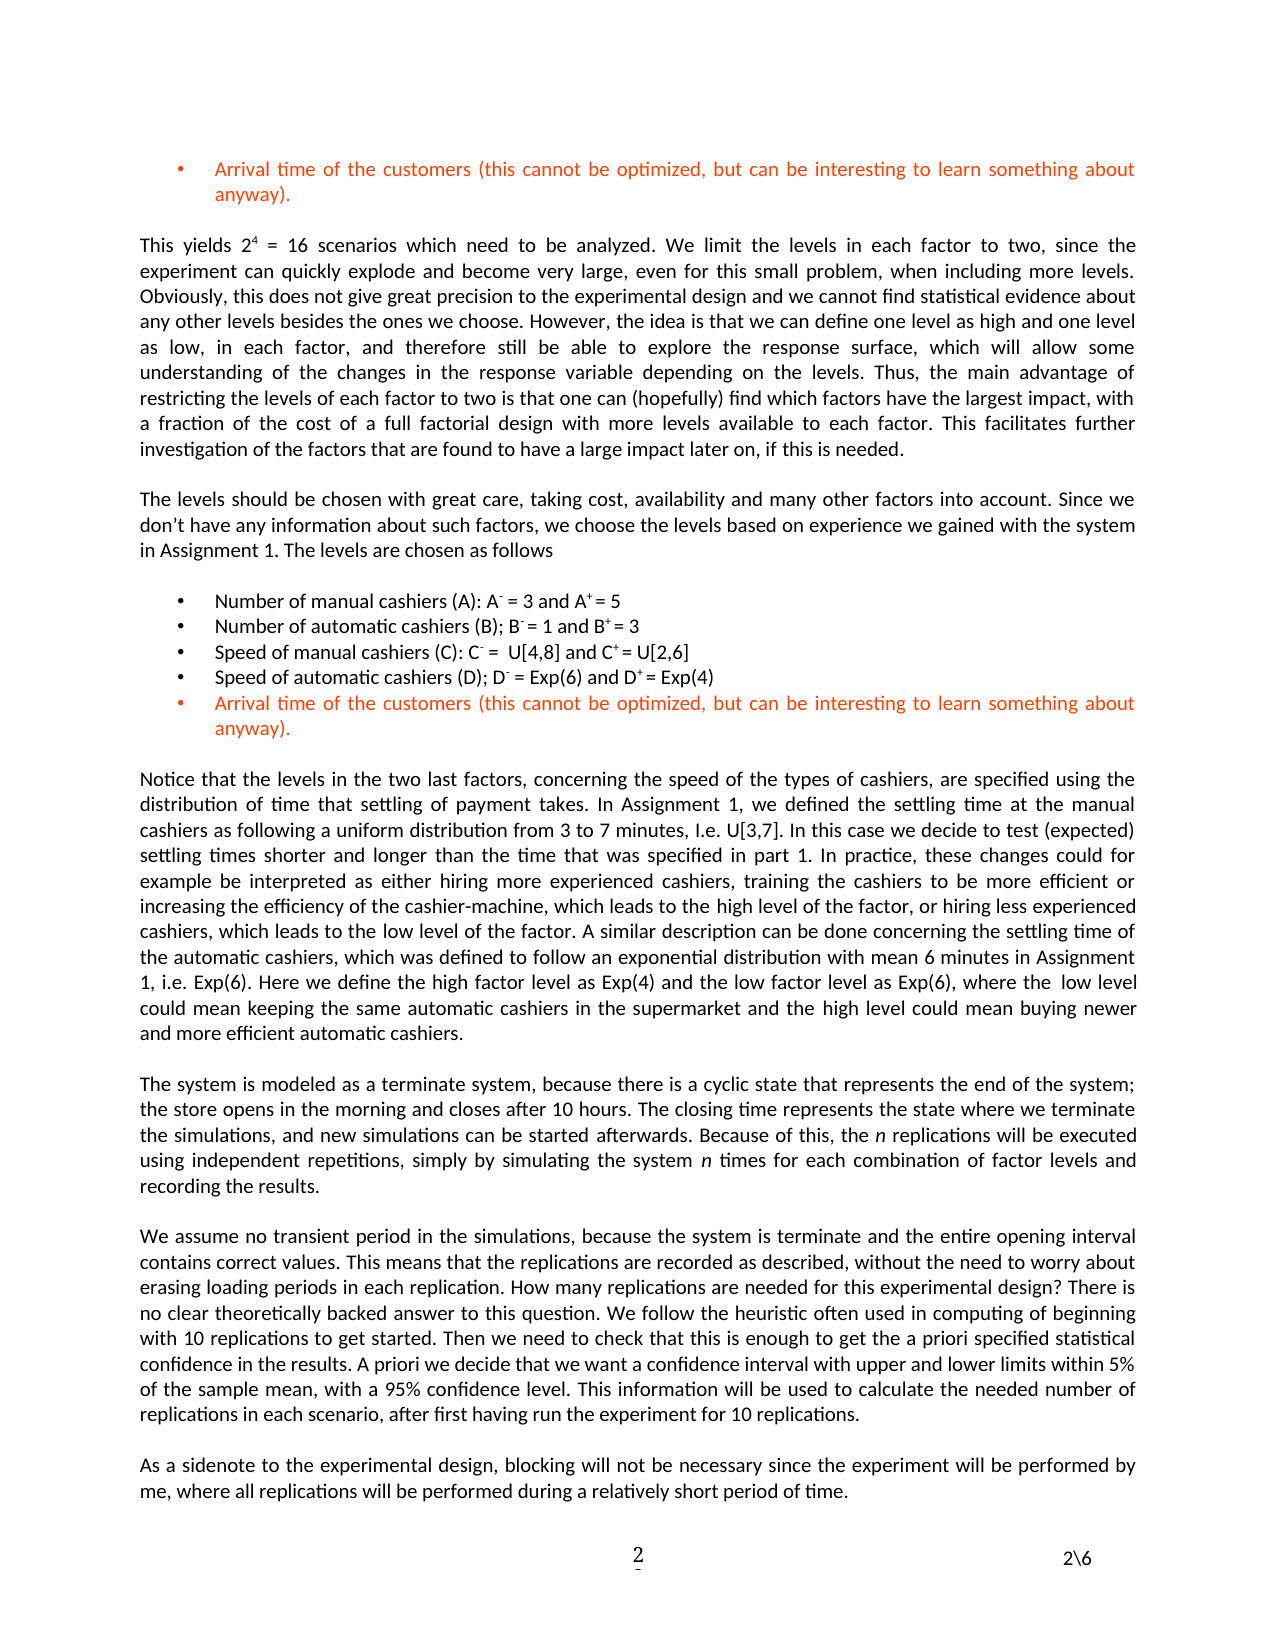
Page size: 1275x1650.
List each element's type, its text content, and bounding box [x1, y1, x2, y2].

text We assume no transient period in the simulations, because the system is terminate and the entire opening interval contains correct values. This means that the replications are recorded as described, without the need to worry about erasing loading periods in each replication. How many replications are needed for this experimental design? There is no clear theoretically backed answer to this question. We follow the heuristic often used in computing of beginning with 10 replications to get started. Then we need to check that this is enough to get the a priori specified statistical confidence in the results. A priori we decide that we want a confidence interval with upper and lower limits within 5% of the sample mean, with a 95% confidence level. This information will be used to calculate the needed number of replications in each scenario, after first having run the experiment for 10 replications. [139, 1224, 1137, 1427]
text This yields 24 = 16 scenarios which need to be analyzed. We limit the levels in each factor to two, since the experiment can quickly explode and become very large, even for this small problem, when including more levels. Obviously, this does not give great precision to the experimental design and we cannot find statistical evidence about any other levels besides the ones we choose. However, the idea is that we can define one level as high and one level as low, in each factor, and therefore still be able to explore the response surface, which will allow some understanding of the changes in the response variable depending on the levels. Thus, the main advantage of restricting the levels of each factor to two is that one can (hopefully) find which factors have the largest impact, with a fraction of the cost of a full factorial design with more levels available to each factor. This facilitates further investigation of the factors that are found to have a large impact later on, if this is needed. [139, 232, 1137, 461]
text The system is modeled as a terminate system, because there is a cyclic state that represents the end of the system; the store opens in the morning and closes after 10 hours. The closing time represents the state where we terminate the simulations, and new simulations can be started afterwards. Because of this, the n replications will be executed using independent repetitions, simply by simulating the system n times for each combination of factor levels and recording the results. [139, 1071, 1137, 1198]
list Arrival time of the customers (this cannot be optimized, but can be interesting to learn something about anyway). [177, 156, 1137, 207]
list Number of manual cashiers (A): A- = 3 and A+ = 5 [177, 588, 1137, 614]
text Notice that the levels in the two last factors, concerning the speed of the types of cashiers, are specified using the distribution of time that settling of payment takes. In Assignment 1, we defined the settling time at the manual cashiers as following a uniform distribution from 3 to 7 minutes, I.e. U[3,7]. In this case we decide to test (expected) settling times shorter and longer than the time that was specified in part 1. In practice, these changes could for example be interpreted as either hiring more experienced cashiers, training the cashiers to be more efficient or increasing the efficiency of the cashier-machine, which leads to the high level of the factor, or hiring less experienced cashiers, which leads to the low level of the factor. A similar description can be done concerning the settling time of the automatic cashiers, which was defined to follow an exponential distribution with mean 6 minutes in Assignment 1, i.e. Exp(6). Here we define the high factor level as Exp(4) and the low factor level as Exp(6), where the low level could mean keeping the same automatic cashiers in the supermarket and the high level could mean buying newer and more efficient automatic cashiers. [139, 766, 1137, 1046]
list Arrival time of the customers (this cannot be optimized, but can be interesting to learn something about anyway). [177, 690, 1137, 741]
text The levels should be chosen with great care, taking cost, availability and many other factors into account. Since we don’t have any information about such factors, we choose the levels based on experience we gained with the system in Assignment 1. The levels are chosen as follows [139, 487, 1137, 563]
list Number of automatic cashiers (B); B- = 1 and B+ = 3 [177, 614, 1137, 639]
list Speed of automatic cashiers (D); D- = Exp(6) and D+ = Exp(4) [177, 664, 1137, 690]
list Speed of manual cashiers (C): C- = U[4,8] and C+ = U[2,6] [177, 639, 1137, 664]
text As a sidenote to the experimental design, blocking will not be necessary since the experiment will be performed by me, where all replications will be performed during a relatively short period of time. [139, 1452, 1137, 1503]
